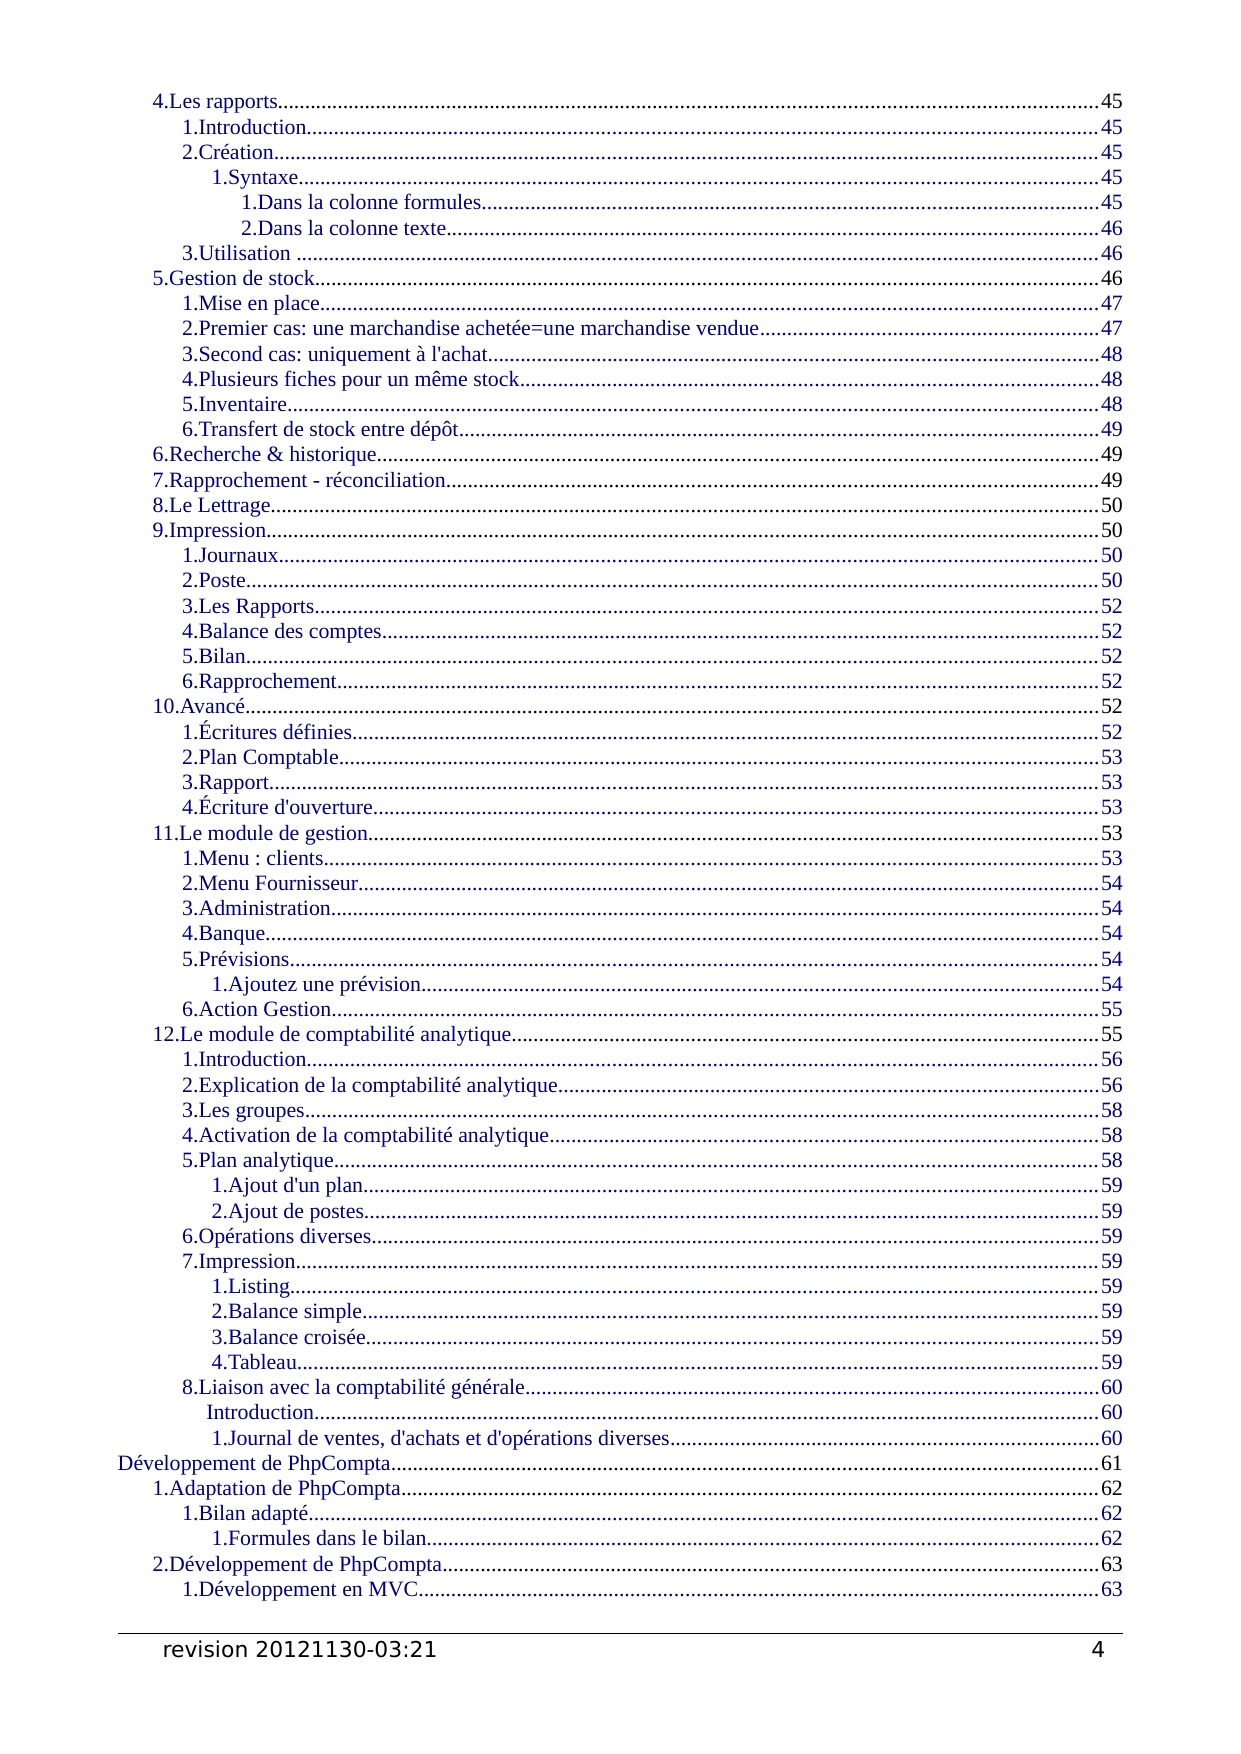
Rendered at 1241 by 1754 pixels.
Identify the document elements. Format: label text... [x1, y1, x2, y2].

text 2.Développement de PhpCompta 63 [147, 1551, 1123, 1576]
text 4.Balance des comptes 52 [176, 618, 1123, 643]
text 2.Plan Comptable 53 [176, 744, 1123, 769]
text 2.Poste 50 [176, 567, 1123, 593]
text 4.Banque 54 [176, 920, 1123, 946]
text 1.Formules dans le bilan 62 [206, 1525, 1123, 1551]
text 4.Tableau 59 [206, 1349, 1123, 1374]
text 2.Création 45 [176, 139, 1123, 164]
text Introduction 60 [206, 1399, 1123, 1424]
text 8.Le Lettrage 50 [147, 492, 1123, 517]
text 5.Inventaire 48 [176, 391, 1123, 416]
text 6.Rapprochement 52 [176, 668, 1123, 693]
text 5.Gestion de stock 46 [147, 265, 1123, 290]
text 7.Rapprochement - réconciliation 49 [147, 467, 1123, 492]
text 3.Les groupes 58 [176, 1097, 1123, 1122]
text 12.Le module de comptabilité analytique 55 [147, 1021, 1123, 1046]
text 1.Bilan adapté 62 [176, 1500, 1123, 1525]
text 11.Le module de gestion 53 [147, 819, 1123, 845]
text 1.Syntaxe 45 [206, 164, 1123, 189]
text 2.Balance simple 59 [206, 1298, 1123, 1324]
text Développement de PhpCompta 61 [117, 1450, 1123, 1475]
text 7.Impression 59 [176, 1248, 1123, 1273]
text 1.Ajout d'un plan 59 [206, 1172, 1123, 1198]
text 1.Introduction 45 [176, 114, 1123, 139]
text 1.Introduction 56 [176, 1046, 1123, 1072]
text 3.Les Rapports 52 [176, 593, 1123, 618]
text 3.Administration 54 [176, 895, 1123, 920]
text 3.Utilisation 46 [176, 240, 1123, 265]
text 2.Premier cas: une marchandise achetée=une marchandise vendue 47 [176, 315, 1123, 341]
text 3.Second cas: uniquement à l'achat 48 [176, 341, 1123, 366]
text 4.Plusieurs fiches pour un même stock 48 [176, 366, 1123, 391]
text 6.Action Gestion 55 [176, 996, 1123, 1021]
text 4.Les rapports 45 [147, 88, 1123, 114]
text 5.Plan analytique 58 [176, 1147, 1123, 1172]
text 1.Ajoutez une prévision 54 [206, 971, 1123, 996]
text 9.Impression 50 [147, 517, 1123, 542]
text 1.Journal de ventes, d'achats et d'opérations diverses 60 [206, 1424, 1123, 1450]
text 1.Listing 59 [206, 1273, 1123, 1298]
text 3.Rapport 53 [176, 769, 1123, 794]
text 4.Activation de la comptabilité analytique 58 [176, 1122, 1123, 1147]
text 3.Balance croisée 59 [206, 1324, 1123, 1349]
text 6.Opérations diverses 59 [176, 1223, 1123, 1248]
text 6.Recherche & historique 49 [147, 441, 1123, 467]
text 4.Écriture d'ouverture 53 [176, 794, 1123, 819]
text 8.Liaison avec la comptabilité générale 60 [176, 1374, 1123, 1399]
text 5.Bilan 52 [176, 643, 1123, 668]
text 10.Avancé 52 [147, 693, 1123, 719]
text 5.Prévisions 54 [176, 946, 1123, 971]
text 1.Écritures définies 52 [176, 719, 1123, 744]
text 2.Menu Fournisseur 54 [176, 870, 1123, 895]
text 6.Transfert de stock entre dépôt 49 [176, 416, 1123, 441]
text 1.Dans la colonne formules 45 [235, 189, 1123, 214]
text 2.Ajout de postes 59 [206, 1198, 1123, 1223]
text 1.Menu : clients 53 [176, 845, 1123, 870]
text 1.Journaux 50 [176, 542, 1123, 567]
text 1.Développement en MVC 63 [176, 1576, 1123, 1601]
text 2.Explication de la comptabilité analytique 56 [176, 1072, 1123, 1097]
text 1.Mise en place 47 [176, 290, 1123, 315]
text 1.Adaptation de PhpCompta 62 [147, 1475, 1123, 1500]
text 2.Dans la colonne texte 46 [235, 214, 1123, 240]
